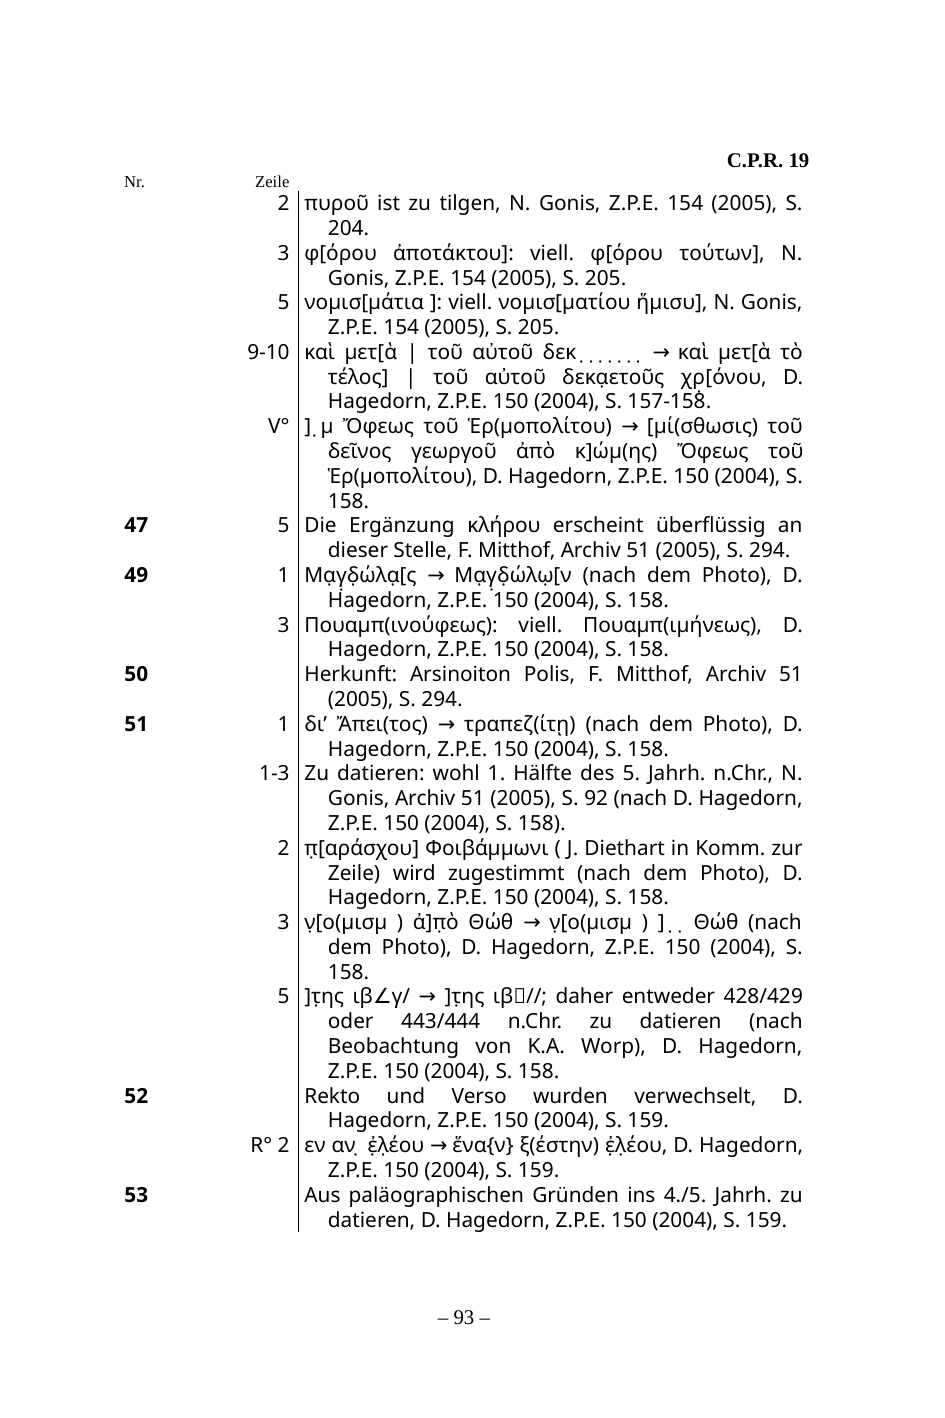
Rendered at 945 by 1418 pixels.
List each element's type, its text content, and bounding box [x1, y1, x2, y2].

table_cell 5 [207, 513, 298, 563]
table_cell 5 [207, 984, 298, 1083]
table_cell 1 [207, 711, 298, 761]
table_cell 5 [207, 290, 298, 339]
table_cell [118, 984, 207, 1083]
table_cell πυροῦ ist zu tilgen, N. Gonis, Z.P.E. 154 (2005), S. 204. [299, 191, 809, 240]
table_cell 1-3 [207, 761, 298, 835]
table_cell 9-10 [207, 340, 298, 414]
table_cell [118, 612, 207, 662]
table_cell νομισ[μάτια ]: viell. νομισ[ματίου ἥμισυ], N. Gonis, Z.P.E. 154 (2005), S. 205. [299, 290, 809, 339]
table_cell 3 [207, 612, 298, 662]
table_cell 51 [118, 711, 207, 761]
table_cell [118, 191, 207, 240]
table_cell Die Ergänzung κλήρου erscheint überflüssig an dieser Stelle, F. Mitthof, Archiv 51 (2005), S. 294. [299, 513, 809, 563]
table_cell [118, 414, 207, 513]
table_cell Aus paläographischen Gründen ins 4./5. Jahrh. zu datieren, D. Hagedorn, Z.P.E. 150 (2004), S. 159. [299, 1183, 809, 1232]
table_cell 2 [207, 835, 298, 910]
table_cell 47 [118, 513, 207, 563]
table_cell Μα̣γ̣δ̣ώλα̣[ς → Μα̣γ̣δ̣ώλω̣[ν (nach dem Photo), D. Hagedorn, Z.P.E. 150 (2004), S. 158. [299, 563, 809, 612]
table_cell [118, 340, 207, 414]
table_cell 3 [207, 910, 298, 984]
table_cell 52 [118, 1083, 298, 1133]
table_cell [118, 835, 207, 910]
table_cell V° [207, 414, 298, 513]
table_cell R° 2 [207, 1133, 298, 1182]
table_cell 50 [118, 662, 298, 711]
table_cell ]τ̣ης ιβ∠γ/ → ]τ̣ης ιβ//; daher entweder 428/429 oder 443/444 n.Chr. zu datieren (nach Beobachtung von K.A. Worp), D. Hagedorn, Z.P.E. 150 (2004), S. 158. [299, 984, 809, 1083]
table_cell 1 [207, 563, 298, 612]
table_cell Herkunft: Arsinoiton Polis, F. Mitthof, Archiv 51 (2005), S. 294. [299, 662, 809, 711]
table_cell [118, 240, 207, 290]
table_cell 2 [207, 191, 298, 240]
table_cell 53 [118, 1183, 298, 1232]
table_cell Rekto und Verso wurden verwechselt, D. Hagedorn, Z.P.E. 150 (2004), S. 159. [299, 1083, 809, 1133]
table_cell 49 [118, 563, 207, 612]
table_cell [118, 1133, 207, 1182]
table_cell π̣[αράσχου] Φοιβάμμωνι ( J. Diethart in Komm. zur Zeile) wird zugestimmt (nach dem Photo), D. Hagedorn, Z.P.E. 150 (2004), S. 158. [299, 835, 809, 910]
table_cell φ[όρου ἀποτάκτου]: viell. φ[όρου τούτων], N. Gonis, Z.P.E. 154 (2005), S. 205. [299, 240, 809, 290]
table_cell [118, 910, 207, 984]
table_cell εν αν ̣ ἐ̣λ̣έου → ἕνα{ν} ξ(έστην) ἐ̣λ̣έου, D. Hagedorn, Z.P.E. 150 (2004), S. 159. [299, 1133, 809, 1182]
table_cell ν̣[ο(μισμ ) ἀ]π̣ὸ Θώθ → ν̣[ο(μισμ ) ] ̣ ̣ Θώθ (nach dem Photo), D. Hagedorn, Z.P.E. 150 (2004), S. 158. [299, 910, 809, 984]
table_cell δι’ Ἄπει(τος) → τραπεζ(ίτῃ) (nach dem Photo), D. Hagedorn, Z.P.E. 150 (2004), S. 158. [299, 711, 809, 761]
table_cell καὶ μετ[ὰ | τοῦ αὐτοῦ δεκ ̣ ̣ ̣ ̣ ̣ ̣ ̣ → καὶ μετ[ὰ τὸ τέλος] | τοῦ αὐτοῦ δεκα̣ετοῦς χρ̣[όνου, D. Hagedorn, Z.P.E. 150 (2004), S. 157-158. [299, 340, 809, 414]
table_cell Πουαμπ(ινούφεως): viell. Πουαμπ(ιμήνεως), D. Hagedorn, Z.P.E. 150 (2004), S. 158. [299, 612, 809, 662]
table_cell Zu datieren: wohl 1. Hälfte des 5. Jahrh. n.Chr., N. Gonis, Archiv 51 (2005), S. 92 (nach D. Hagedorn, Z.P.E. 150 (2004), S. 158). [299, 761, 809, 835]
table_cell [118, 290, 207, 339]
table_cell 3 [207, 240, 298, 290]
table_cell ] ̣μ Ὄφεως τοῦ Ἑρ(μοπολίτου) → [μί(σθωσις) τοῦ δεῖνος γεωργοῦ ἀπὸ κ]ώμ(ης) Ὄφεως τοῦ Ἑρ(μοπολίτου), D. Hagedorn, Z.P.E. 150 (2004), S. 158. [299, 414, 809, 513]
table_cell [118, 761, 207, 835]
